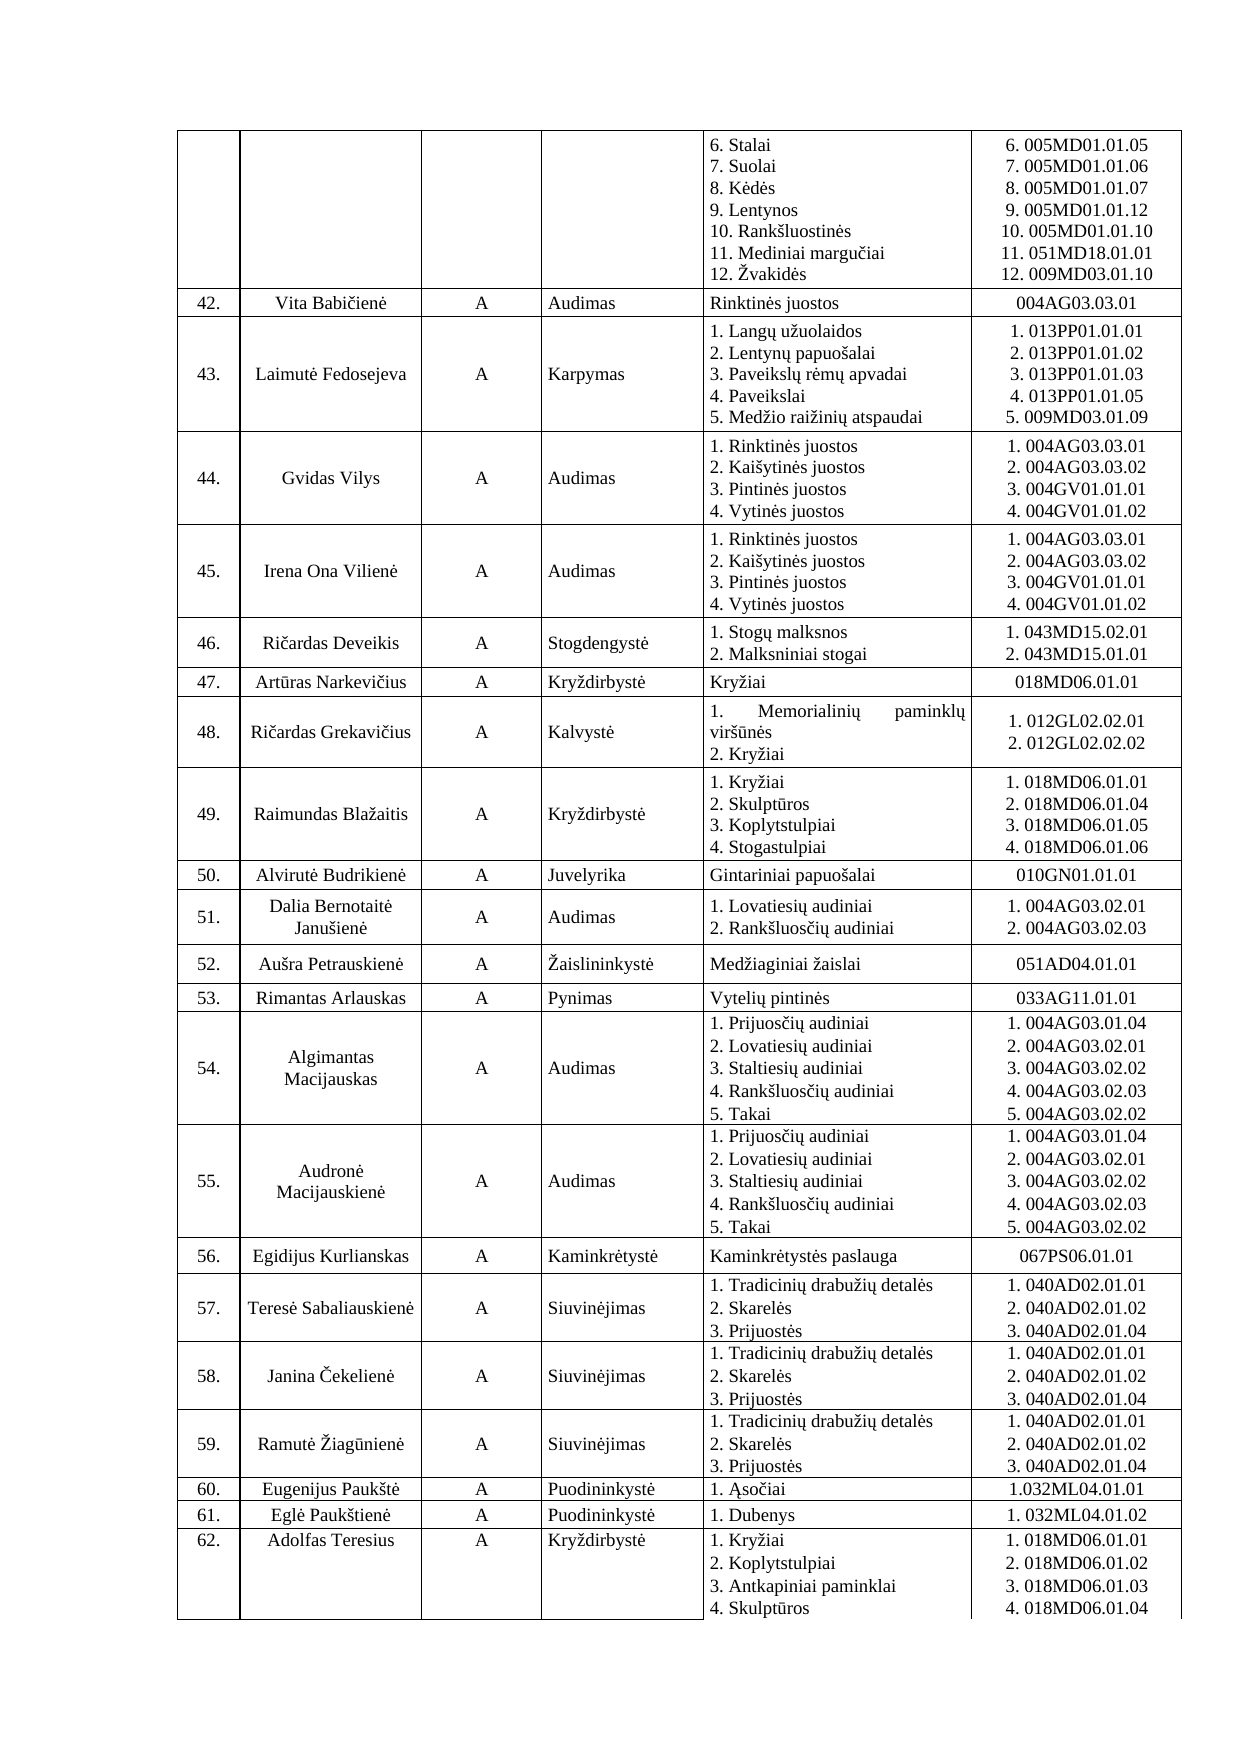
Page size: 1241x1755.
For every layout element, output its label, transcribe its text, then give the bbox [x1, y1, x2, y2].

table_cell Pynimas [542, 984, 703, 1011]
table_cell 3. Prijuostės [704, 1454, 971, 1477]
table_cell Kryžiai [704, 668, 971, 696]
table_cell 62. [178, 1529, 239, 1619]
table_cell 1. 040AD02.01.01 [972, 1342, 1181, 1364]
table_cell 3. 004AG03.02.02 [972, 1169, 1181, 1192]
table_cell A [422, 1012, 541, 1124]
table_cell Kalvystė [542, 697, 703, 767]
table_cell [241, 131, 421, 288]
table_cell Aušra Petrauskienė [241, 945, 421, 983]
table_cell 1. 012GL02.02.01 2. 012GL02.02.02 [972, 697, 1181, 767]
table_cell 1. Prijuosčių audiniai [704, 1125, 971, 1147]
table_cell 5. Takai [704, 1215, 971, 1237]
table_cell 2. Skarelės [704, 1296, 971, 1318]
table_cell A [422, 1342, 541, 1409]
table_cell Puodininkystė [542, 1501, 703, 1528]
table_cell [422, 131, 541, 288]
table_cell [1182, 1551, 1240, 1573]
table_cell 3. 018MD06.01.03 [972, 1574, 1181, 1596]
table_cell 1. Ąsočiai [704, 1478, 971, 1499]
table_cell Ričardas Deveikis [241, 618, 421, 667]
table_cell 1. Tradicinių drabužių detalės [704, 1410, 971, 1432]
table_cell [1182, 617, 1240, 667]
table_cell Audimas [542, 289, 703, 316]
table_cell 1. Tradicinių drabužių detalės [704, 1342, 971, 1364]
table_cell Audronė Macijauskienė [241, 1125, 421, 1237]
table_cell [1182, 1574, 1240, 1596]
table_cell 5. 004AG03.02.02 [972, 1215, 1181, 1237]
table_cell 2. 004AG03.02.01 [972, 1034, 1181, 1056]
table_cell 3. Prijuostės [704, 1386, 971, 1409]
table_cell A [422, 768, 541, 860]
table_cell A [422, 525, 541, 617]
table_cell Vytelių pintinės [704, 984, 971, 1011]
table_cell Audimas [542, 890, 703, 943]
table_cell 1. 040AD02.01.01 [972, 1274, 1181, 1296]
table_cell 004AG03.03.01 [972, 289, 1181, 316]
table_cell 6. Stalai 7. Suolai 8. Kėdės 9. Lentynos 10. Rankšluostinės 11. Mediniai margučiai 12. Žvakidės [704, 131, 971, 288]
table_cell Gintariniai papuošalai [704, 861, 971, 889]
table_cell 1. 004AG03.01.04 [972, 1125, 1181, 1147]
table_cell [1182, 944, 1240, 983]
table_cell Audimas [542, 1125, 703, 1237]
table_cell 3. Staltiesių audiniai [704, 1056, 971, 1079]
table_cell 54. [178, 1012, 239, 1124]
table_cell Audimas [542, 1012, 703, 1124]
table_cell 2. 004AG03.02.01 [972, 1147, 1181, 1169]
table_cell [1182, 1192, 1240, 1214]
table_cell 3. 040AD02.01.04 [972, 1319, 1181, 1341]
table_cell 52. [178, 945, 239, 983]
table_cell 1. 004AG03.02.01 2. 004AG03.02.03 [972, 890, 1181, 943]
table_cell A [422, 1501, 541, 1528]
table_cell 2. 018MD06.01.02 [972, 1551, 1181, 1573]
table_cell 1. Prijuosčių audiniai [704, 1012, 971, 1034]
table_cell A [422, 861, 541, 889]
table_cell [542, 131, 703, 288]
table_cell A [422, 668, 541, 696]
table_cell Eugenijus Paukštė [241, 1478, 421, 1499]
table_cell [1182, 889, 1240, 943]
table_cell Dalia Bernotaitė Janušienė [241, 890, 421, 943]
table_cell A [422, 1274, 541, 1341]
table_cell [1182, 1124, 1240, 1147]
table_cell 3. Staltiesių audiniai [704, 1169, 971, 1192]
table_cell Gvidas Vilys [241, 432, 421, 524]
table_cell A [422, 1529, 541, 1619]
table_cell Artūras Narkevičius [241, 668, 421, 696]
table_cell A [422, 945, 541, 983]
table_cell 60. [178, 1478, 239, 1499]
table_cell [1182, 767, 1240, 860]
table_cell 1. Kryžiai [704, 1529, 971, 1551]
table_cell 1. Rinktinės juostos 2. Kaišytinės juostos 3. Pintinės juostos 4. Vytinės juostos [704, 432, 971, 524]
table_cell 4. 004AG03.02.03 [972, 1192, 1181, 1214]
table_cell 1. Rinktinės juostos 2. Kaišytinės juostos 3. Pintinės juostos 4. Vytinės juostos [704, 525, 971, 617]
table_cell Algimantas Macijauskas [241, 1012, 421, 1124]
table_cell Juvelyrika [542, 861, 703, 889]
table_cell Alvirutė Budrikienė [241, 861, 421, 889]
table_cell 1. Dubenys [704, 1501, 971, 1528]
table_cell [1182, 1596, 1240, 1619]
table_cell 49. [178, 768, 239, 860]
table_cell 1. 004AG03.03.01 2. 004AG03.03.02 3. 004GV01.01.01 4. 004GV01.01.02 [972, 525, 1181, 617]
table_cell 1. Memorialinių paminklų viršūnės 2. Kryžiai [704, 697, 971, 767]
table_cell [1182, 1477, 1240, 1499]
table_cell Kryždirbystė [542, 1529, 703, 1619]
table_cell 1. Stogų malksnos 2. Malksniniai stogai [704, 618, 971, 667]
table_cell Audimas [542, 432, 703, 524]
table_cell 56. [178, 1238, 239, 1273]
table_cell A [422, 618, 541, 667]
table_cell Vita Babičienė [241, 289, 421, 316]
table_cell A [422, 1410, 541, 1477]
table_cell 2. 040AD02.01.02 [972, 1432, 1181, 1454]
table_cell [1182, 1454, 1240, 1477]
table_cell A [422, 1125, 541, 1237]
table_cell A [422, 432, 541, 524]
table_cell [1182, 1237, 1240, 1273]
table_cell Audimas [542, 525, 703, 617]
table_cell 1.032ML04.01.01 [972, 1478, 1181, 1499]
table_cell 1. 043MD15.02.01 2. 043MD15.01.01 [972, 618, 1181, 667]
table_cell [1182, 1341, 1240, 1364]
table_cell A [422, 890, 541, 943]
table_cell 1. Tradicinių drabužių detalės [704, 1274, 971, 1296]
table_cell Ramutė Žiagūnienė [241, 1410, 421, 1477]
table_cell [1182, 1386, 1240, 1409]
table_cell [1182, 667, 1240, 696]
table_cell 4. Skulptūros [704, 1596, 971, 1619]
table_cell [1182, 1056, 1240, 1079]
table_cell [1182, 696, 1240, 767]
table_cell Teresė Sabaliauskienė [241, 1274, 421, 1341]
table_cell 4. 004AG03.02.03 [972, 1079, 1181, 1101]
table_cell [1182, 288, 1240, 316]
table_cell A [422, 1478, 541, 1499]
table_cell 2. Lovatiesių audiniai [704, 1147, 971, 1169]
table_cell 1. Kryžiai 2. Skulptūros 3. Koplytstulpiai 4. Stogastulpiai [704, 768, 971, 860]
table_cell 2. Skarelės [704, 1364, 971, 1386]
table_cell 45. [178, 525, 239, 617]
table_cell 6. 005MD01.01.05 7. 005MD01.01.06 8. 005MD01.01.07 9. 005MD01.01.12 10. 005MD01.01.10 11. 051MD18.01.01 12. 009MD03.01.10 [972, 131, 1181, 288]
table_cell 5. Takai [704, 1101, 971, 1124]
table_cell 61. [178, 1501, 239, 1528]
table_cell 55. [178, 1125, 239, 1237]
table_cell Rinktinės juostos [704, 289, 971, 316]
table_cell [1182, 524, 1240, 617]
table_cell [1182, 130, 1240, 288]
table_cell [1182, 1528, 1240, 1551]
table_cell Kaminkrėtystė [542, 1238, 703, 1273]
table_cell [1182, 1101, 1240, 1124]
table_cell 4. Rankšluosčių audiniai [704, 1192, 971, 1214]
table_cell 1. Langų užuolaidos 2. Lentynų papuošalai 3. Paveikslų rėmų apvadai 4. Paveikslai 5. Medžio raižinių atspaudai [704, 317, 971, 431]
table_cell [178, 131, 239, 288]
table_cell 1. 018MD06.01.01 2. 018MD06.01.04 3. 018MD06.01.05 4. 018MD06.01.06 [972, 768, 1181, 860]
table_cell [1182, 983, 1240, 1011]
table_cell 5. 004AG03.02.02 [972, 1101, 1181, 1124]
table_cell Egidijus Kurlianskas [241, 1238, 421, 1273]
table_cell [1182, 1296, 1240, 1318]
table_cell 051AD04.01.01 [972, 945, 1181, 983]
table_cell Siuvinėjimas [542, 1274, 703, 1341]
table_cell 58. [178, 1342, 239, 1409]
table_cell 2. Skarelės [704, 1432, 971, 1454]
table_cell 1. 018MD06.01.01 [972, 1529, 1181, 1551]
table_cell 3. Prijuostės [704, 1319, 971, 1341]
table_cell Medžiaginiai žaislai [704, 945, 971, 983]
table_cell [1182, 1319, 1240, 1341]
table_cell 4. 018MD06.01.04 [972, 1596, 1181, 1619]
table_cell [1182, 860, 1240, 889]
table_cell [1182, 1034, 1240, 1056]
table_cell Puodininkystė [542, 1478, 703, 1499]
table_cell [1182, 1215, 1240, 1237]
table_cell 2. 040AD02.01.02 [972, 1296, 1181, 1318]
table_cell 4. Rankšluosčių audiniai [704, 1079, 971, 1101]
table_cell A [422, 317, 541, 431]
table_cell Laimutė Fedosejeva [241, 317, 421, 431]
table_cell 47. [178, 668, 239, 696]
table_cell 46. [178, 618, 239, 667]
table_cell Siuvinėjimas [542, 1342, 703, 1409]
table_cell Kryždirbystė [542, 668, 703, 696]
table_cell Rimantas Arlauskas [241, 984, 421, 1011]
table_cell [1182, 1079, 1240, 1101]
table_cell 53. [178, 984, 239, 1011]
table_cell [1182, 431, 1240, 524]
table_cell 43. [178, 317, 239, 431]
table_cell [1182, 1409, 1240, 1432]
table_cell Irena Ona Vilienė [241, 525, 421, 617]
table_cell Stogdengystė [542, 618, 703, 667]
table_cell 51. [178, 890, 239, 943]
table_cell 1. 004AG03.01.04 [972, 1012, 1181, 1034]
table_cell A [422, 984, 541, 1011]
table_cell A [422, 697, 541, 767]
table_cell [1182, 1500, 1240, 1528]
table_cell [1182, 1364, 1240, 1386]
table_cell Kryždirbystė [542, 768, 703, 860]
table_cell 1. 032ML04.01.02 [972, 1501, 1181, 1528]
table_cell Karpymas [542, 317, 703, 431]
table_cell [1182, 1147, 1240, 1169]
table_cell 1. 040AD02.01.01 [972, 1410, 1181, 1432]
table_cell 1. 013PP01.01.01 2. 013PP01.01.02 3. 013PP01.01.03 4. 013PP01.01.05 5. 009MD03.01.09 [972, 317, 1181, 431]
table_cell 1. Lovatiesių audiniai 2. Rankšluosčių audiniai [704, 890, 971, 943]
table_cell 3. 004AG03.02.02 [972, 1056, 1181, 1079]
table_cell 3. Antkapiniai paminklai [704, 1574, 971, 1596]
table_cell [1182, 1011, 1240, 1034]
table_cell Adolfas Teresius [241, 1529, 421, 1619]
table_cell 3. 040AD02.01.04 [972, 1454, 1181, 1477]
table_cell 018MD06.01.01 [972, 668, 1181, 696]
table_cell [1182, 316, 1240, 431]
table_cell Siuvinėjimas [542, 1410, 703, 1477]
table_cell Janina Čekelienė [241, 1342, 421, 1409]
table_cell Raimundas Blažaitis [241, 768, 421, 860]
table_cell 48. [178, 697, 239, 767]
table_cell 42. [178, 289, 239, 316]
table_cell 2. Lovatiesių audiniai [704, 1034, 971, 1056]
table_cell [1182, 1169, 1240, 1192]
table_cell 57. [178, 1274, 239, 1341]
table_cell 067PS06.01.01 [972, 1238, 1181, 1273]
table_cell 1. 004AG03.03.01 2. 004AG03.03.02 3. 004GV01.01.01 4. 004GV01.01.02 [972, 432, 1181, 524]
table_cell 2. 040AD02.01.02 [972, 1364, 1181, 1386]
table_cell 3. 040AD02.01.04 [972, 1386, 1181, 1409]
table_cell A [422, 289, 541, 316]
table_cell [1182, 1273, 1240, 1296]
table_cell 59. [178, 1410, 239, 1477]
table_cell Kaminkrėtystės paslauga [704, 1238, 971, 1273]
table_cell Žaislininkystė [542, 945, 703, 983]
table_cell A [422, 1238, 541, 1273]
table_cell Ričardas Grekavičius [241, 697, 421, 767]
table_cell 2. Koplytstulpiai [704, 1551, 971, 1573]
table_cell 50. [178, 861, 239, 889]
table_cell 010GN01.01.01 [972, 861, 1181, 889]
table_cell [1182, 1432, 1240, 1454]
table_cell 033AG11.01.01 [972, 984, 1181, 1011]
table_cell 44. [178, 432, 239, 524]
table_cell Eglė Paukštienė [241, 1501, 421, 1528]
